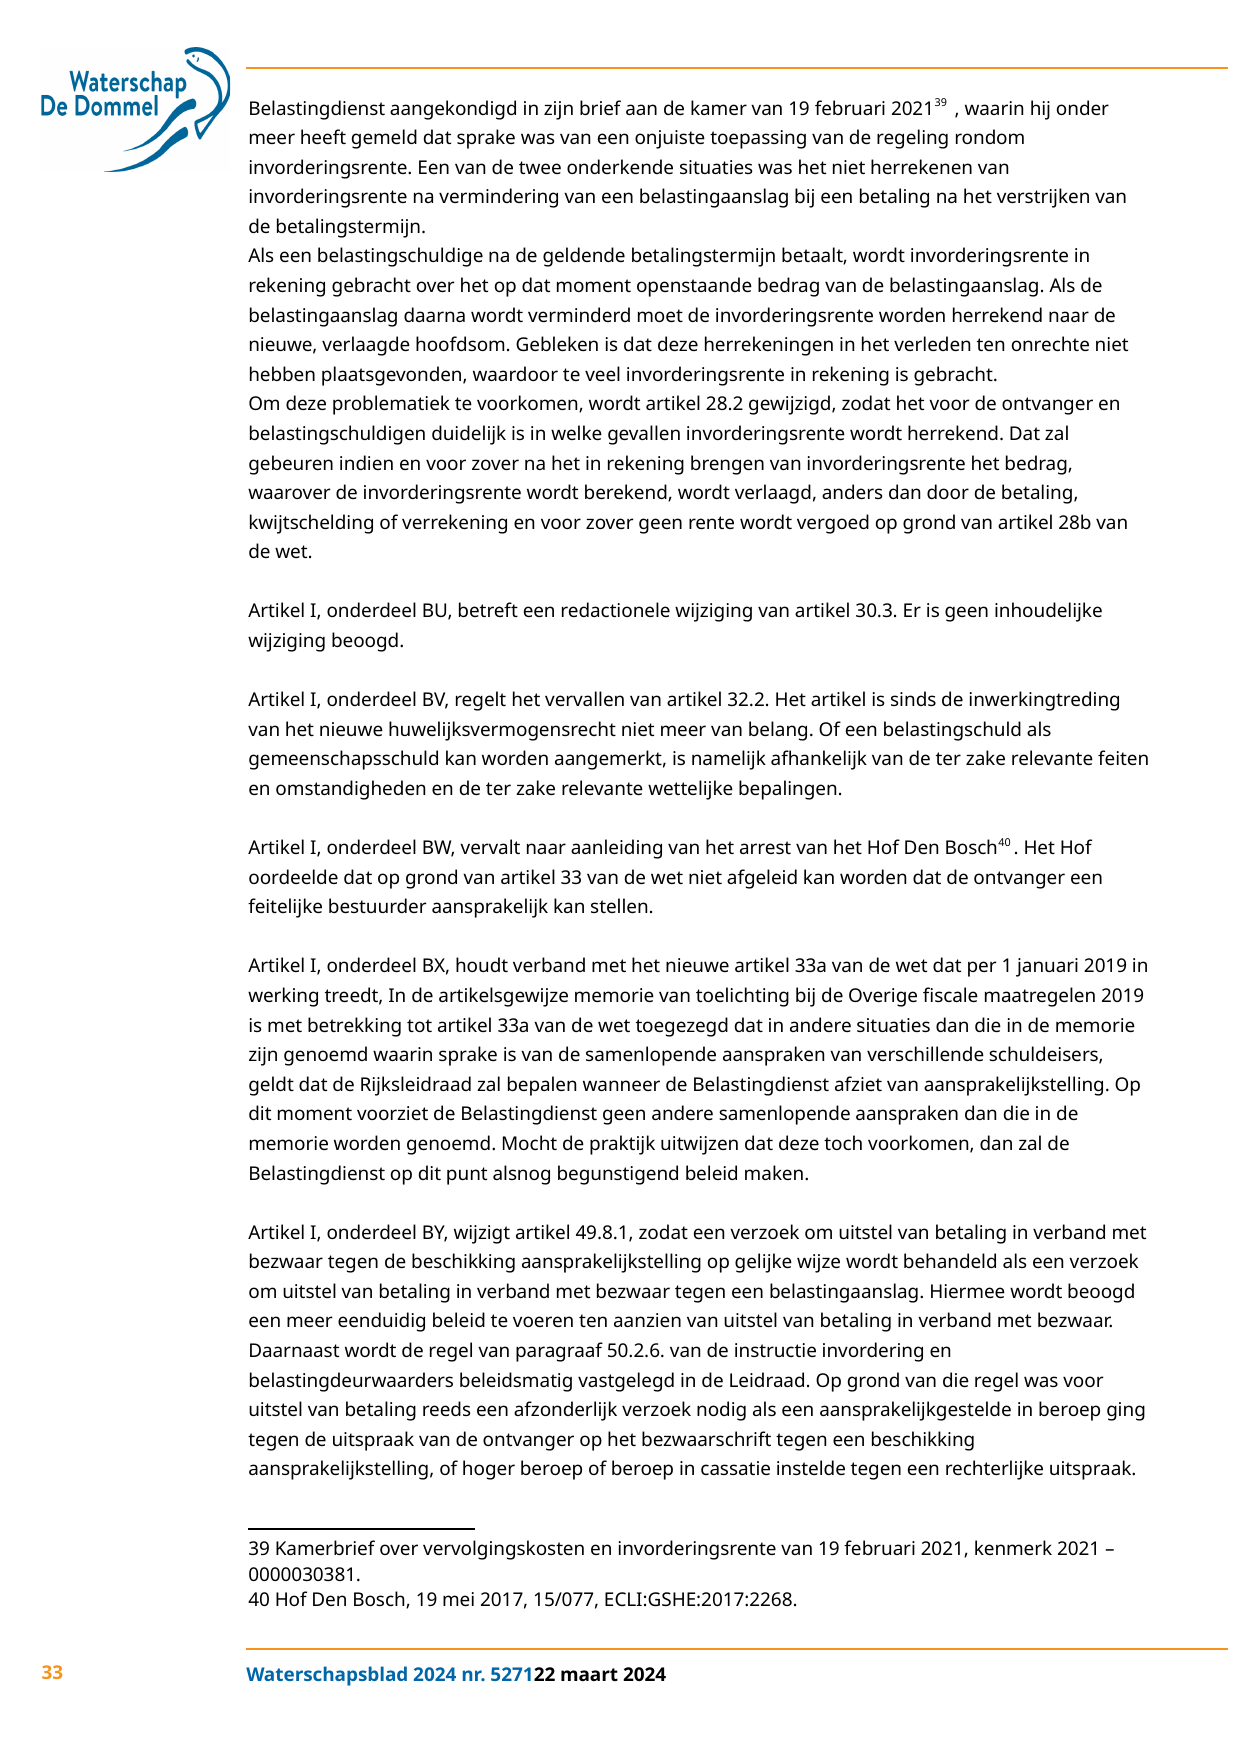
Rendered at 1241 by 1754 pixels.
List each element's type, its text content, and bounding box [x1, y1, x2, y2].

text Hof Den Bosch, 19 mei 2017, 15/077, ECLI:GSHE:2017:2268. [248, 1586, 1152, 1612]
text Artikel I, onderdeel BY, wijzigt artikel 49.8.1, zodat een verzoek om uitstel van betaling in verband met bezwaar tegen de beschikking aansprakelijkstelling op gelijke wijze wordt behandeld als een verzoek om uitstel van betaling in verband met bezwaar tegen een belastingaanslag. Hiermee wordt beoogd een meer eenduidig beleid te voeren ten aanzien van uitstel van betaling in verband met bezwaar. Daarnaast wordt de regel van paragraaf 50.2.6. van de instructie invordering en belastingdeurwaarders beleidsmatig vastgelegd in de Leidraad. Op grond van die regel was voor uitstel van betaling reeds een afzonderlijk verzoek nodig als een aansprakelijkgestelde in beroep ging tegen de uitspraak van de ontvanger op het bezwaarschrift tegen een beschikking aansprakelijkstelling, of hoger beroep of beroep in cassatie instelde tegen een rechterlijke uitspraak. [248, 1219, 1152, 1481]
picture [45, 99, 51, 111]
picture [198, 118, 210, 131]
text Belastingdienst aangekondigd in zijn brief aan de kamer van 19 februari 2021 , waarin hij onder meer heeft gemeld dat sprake was van een onjuiste toepassing van de regeling rondom invorderingsrente. Een van de twee onderkende situaties was het niet herrekenen van invorderingsrente na vermindering van een belastingaanslag bij een betaling na het verstrijken van de betalingstermijn. [248, 95, 1152, 239]
text Artikel I, onderdeel BX, houdt verband met het nieuwe artikel 33a van de wet dat per 1 januari 2019 in werking treedt, In de artikelsgewijze memorie van toelichting bij de Overige fiscale maatregelen 2019 is met betrekking tot artikel 33a van de wet toegezegd dat in andere situaties dan die in de memorie zijn genoemd waarin sprake is van de samenlopende aanspraken van verschillende schuldeisers, geldt dat de Rijksleidraad zal bepalen wanneer de Belastingdienst afziet van aansprakelijkstelling. Op dit moment voorziet de Belastingdienst geen andere samenlopende aanspraken dan die in de memorie worden genoemd. Mocht de praktijk uitwijzen dat deze toch voorkomen, dan zal de Belastingdienst op dit punt alsnog begunstigend beleid maken. [248, 953, 1152, 1186]
text Artikel I, onderdeel BU, betreft een redactionele wijziging van artikel 30.3. Er is geen inhoudelijke wijziging beoogd. [248, 598, 1152, 653]
text Artikel I, onderdeel BW, vervalt naar aanleiding van het arrest van het Hof Den Bosch. Het Hof oordeelde dat op grond van artikel 33 van de wet niet afgeleid kan worden dat de ontvanger een feitelijke bestuurder aansprakelijk kan stellen. [248, 834, 1152, 919]
text Kamerbrief over vervolgingskosten en invorderingsrente van 19 februari 2021, kenmerk 2021 – 0000030381. [248, 1535, 1152, 1586]
text Als een belastingschuldige na de geldende betalingstermijn betaalt, wordt invorderingsrente in rekening gebracht over het op dat moment openstaande bedrag van de belastingaanslag. Als de belastingaanslag daarna wordt verminderd moet de invorderingsrente worden herrekend naar de nieuwe, verlaagde hoofdsom. Gebleken is dat deze herrekeningen in het verleden ten onrechte niet hebben plaatsgevonden, waardoor te veel invorderingsrente in rekening is gebracht. [248, 243, 1152, 387]
text Artikel I, onderdeel BV, regelt het vervallen van artikel 32.2. Het artikel is sinds de inwerkingtreding van het nieuwe huwelijksvermogensrecht niet meer van belang. Of een belastingschuld als gemeenschapsschuld kan worden aangemerkt, is namelijk afhankelijk van de ter zake relevante feiten en omstandigheden en de ter zake relevante wettelijke bepalingen. [248, 686, 1152, 801]
text Om deze problematiek te voorkomen, wordt artikel 28.2 gewijzigd, zodat het voor de ontvanger en belastingschuldigen duidelijk is in welke gevallen invorderingsrente wordt herrekend. Dat zal gebeuren indien en voor zover na het in rekening brengen van invorderingsrente het bedrag, waarover de invorderingsrente wordt berekend, wordt verlaagd, anders dan door de betaling, kwijtschelding of verrekening en voor zover geen rente wordt vergoed op grond van artikel 28b van de wet. [248, 391, 1152, 564]
picture [204, 47, 231, 76]
picture [41, 47, 231, 172]
